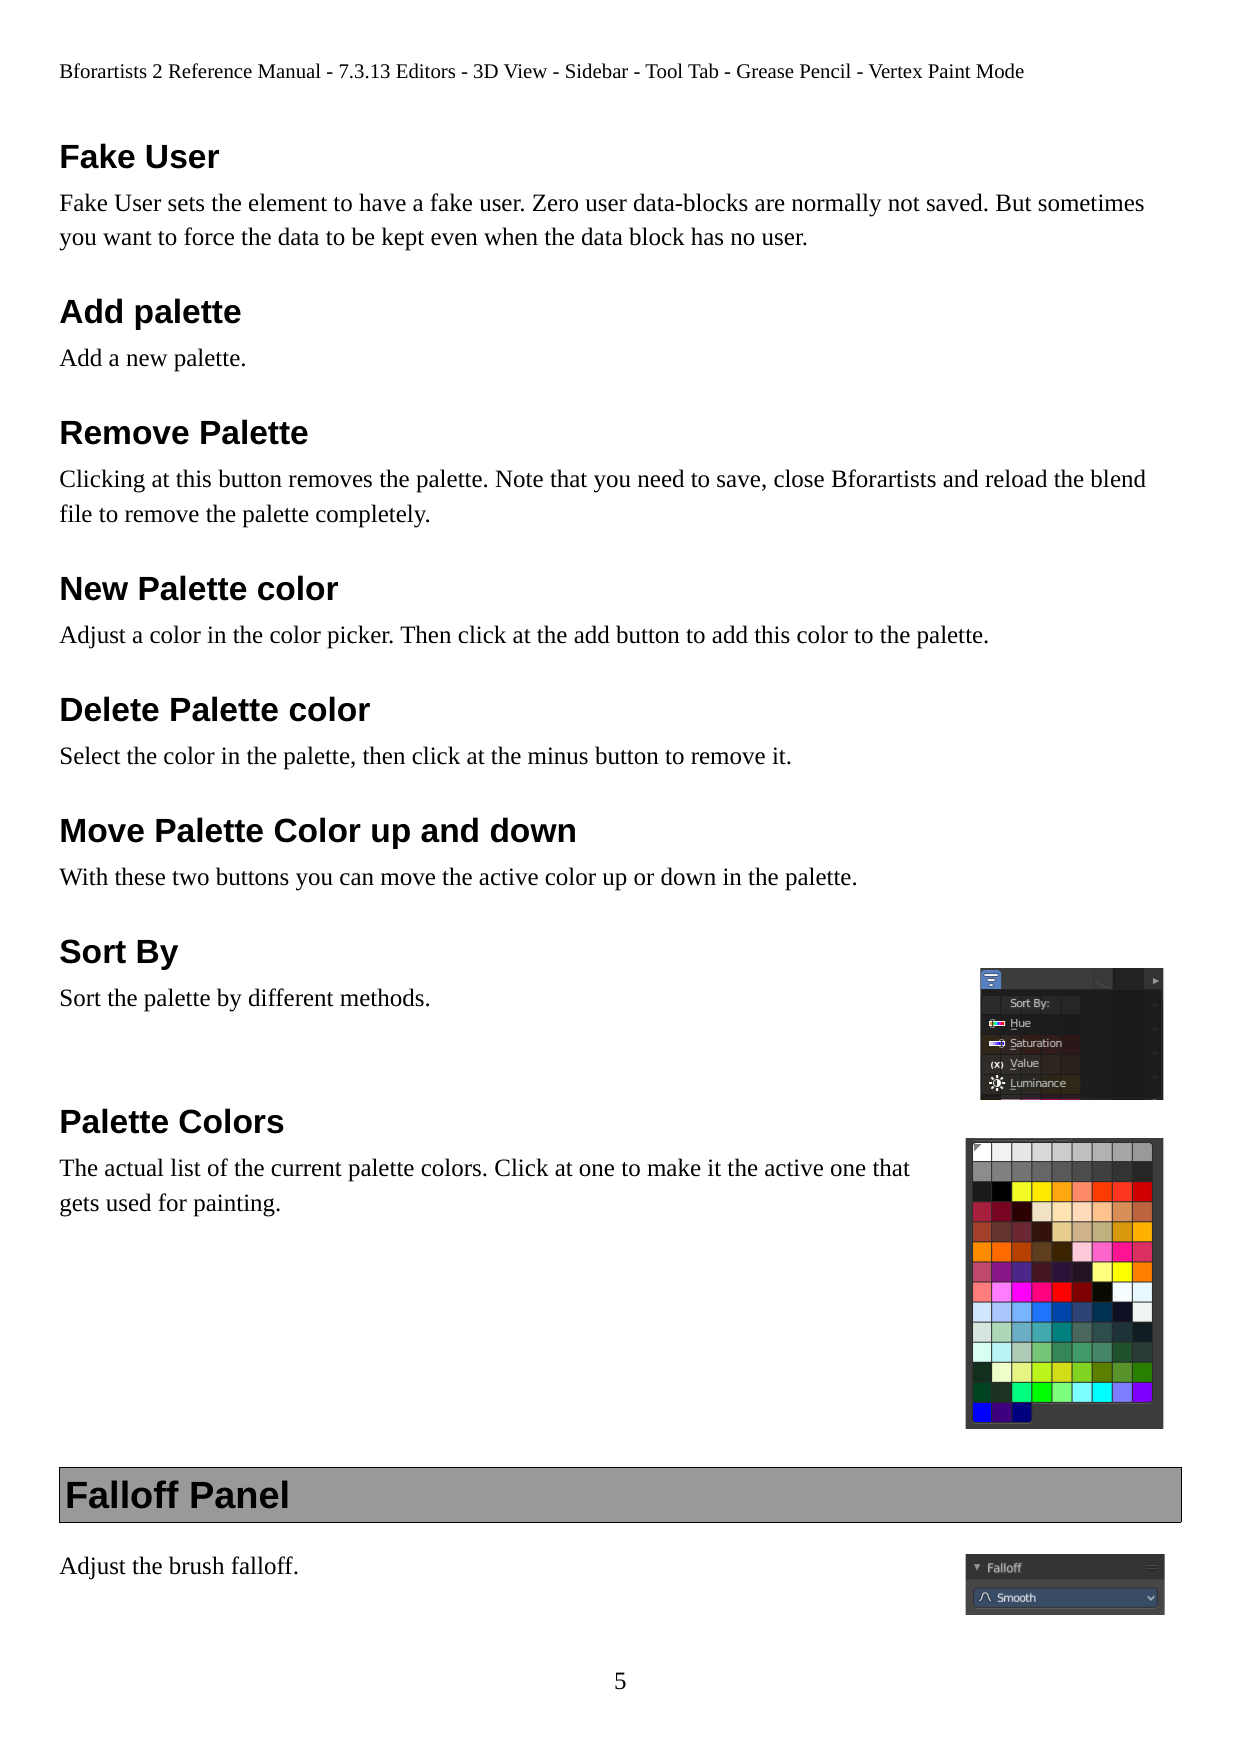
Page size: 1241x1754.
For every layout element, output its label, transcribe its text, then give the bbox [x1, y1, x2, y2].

text Select the color in the palette, then click at the minus button to remove it. [59, 741, 1181, 770]
subtitle Move Palette Color up and down [59, 811, 1181, 849]
text Fake User sets the element to have a fake user. Zero user data-blocks are normally not saved. But sometimes you want to force the data to be kept even when the data block has no user. [59, 188, 1181, 251]
subtitle Palette Colors [59, 1102, 1181, 1141]
subtitle New Palette color [59, 569, 1181, 607]
text Clicking at this button removes the palette. Note that you need to save, close Bforartists and reload the blend file to remove the palette completely. [59, 464, 1181, 528]
picture [965, 1138, 1164, 1429]
subtitle Fake User [59, 137, 1181, 175]
picture [965, 1554, 1165, 1615]
text Adjust a color in the color picker. Then click at the add button to add this color to the palette. [59, 620, 1181, 649]
picture [980, 968, 1164, 1100]
subtitle Sort By [59, 932, 1181, 971]
text Adjust the brush falloff. [59, 1551, 1181, 1579]
table_header Falloff Panel [60, 1468, 1181, 1522]
subtitle Delete Palette color [59, 690, 1181, 728]
subtitle Add palette [59, 292, 1181, 331]
subtitle Remove Palette [59, 413, 1181, 452]
text Add a new palette. [59, 343, 1181, 372]
text The actual list of the current palette colors. Click at one to make it the active one that gets used for painting. [59, 1153, 965, 1216]
text With these two buttons you can move the active color up or down in the palette. [59, 862, 1181, 891]
text Sort the palette by different methods. [59, 983, 980, 1012]
